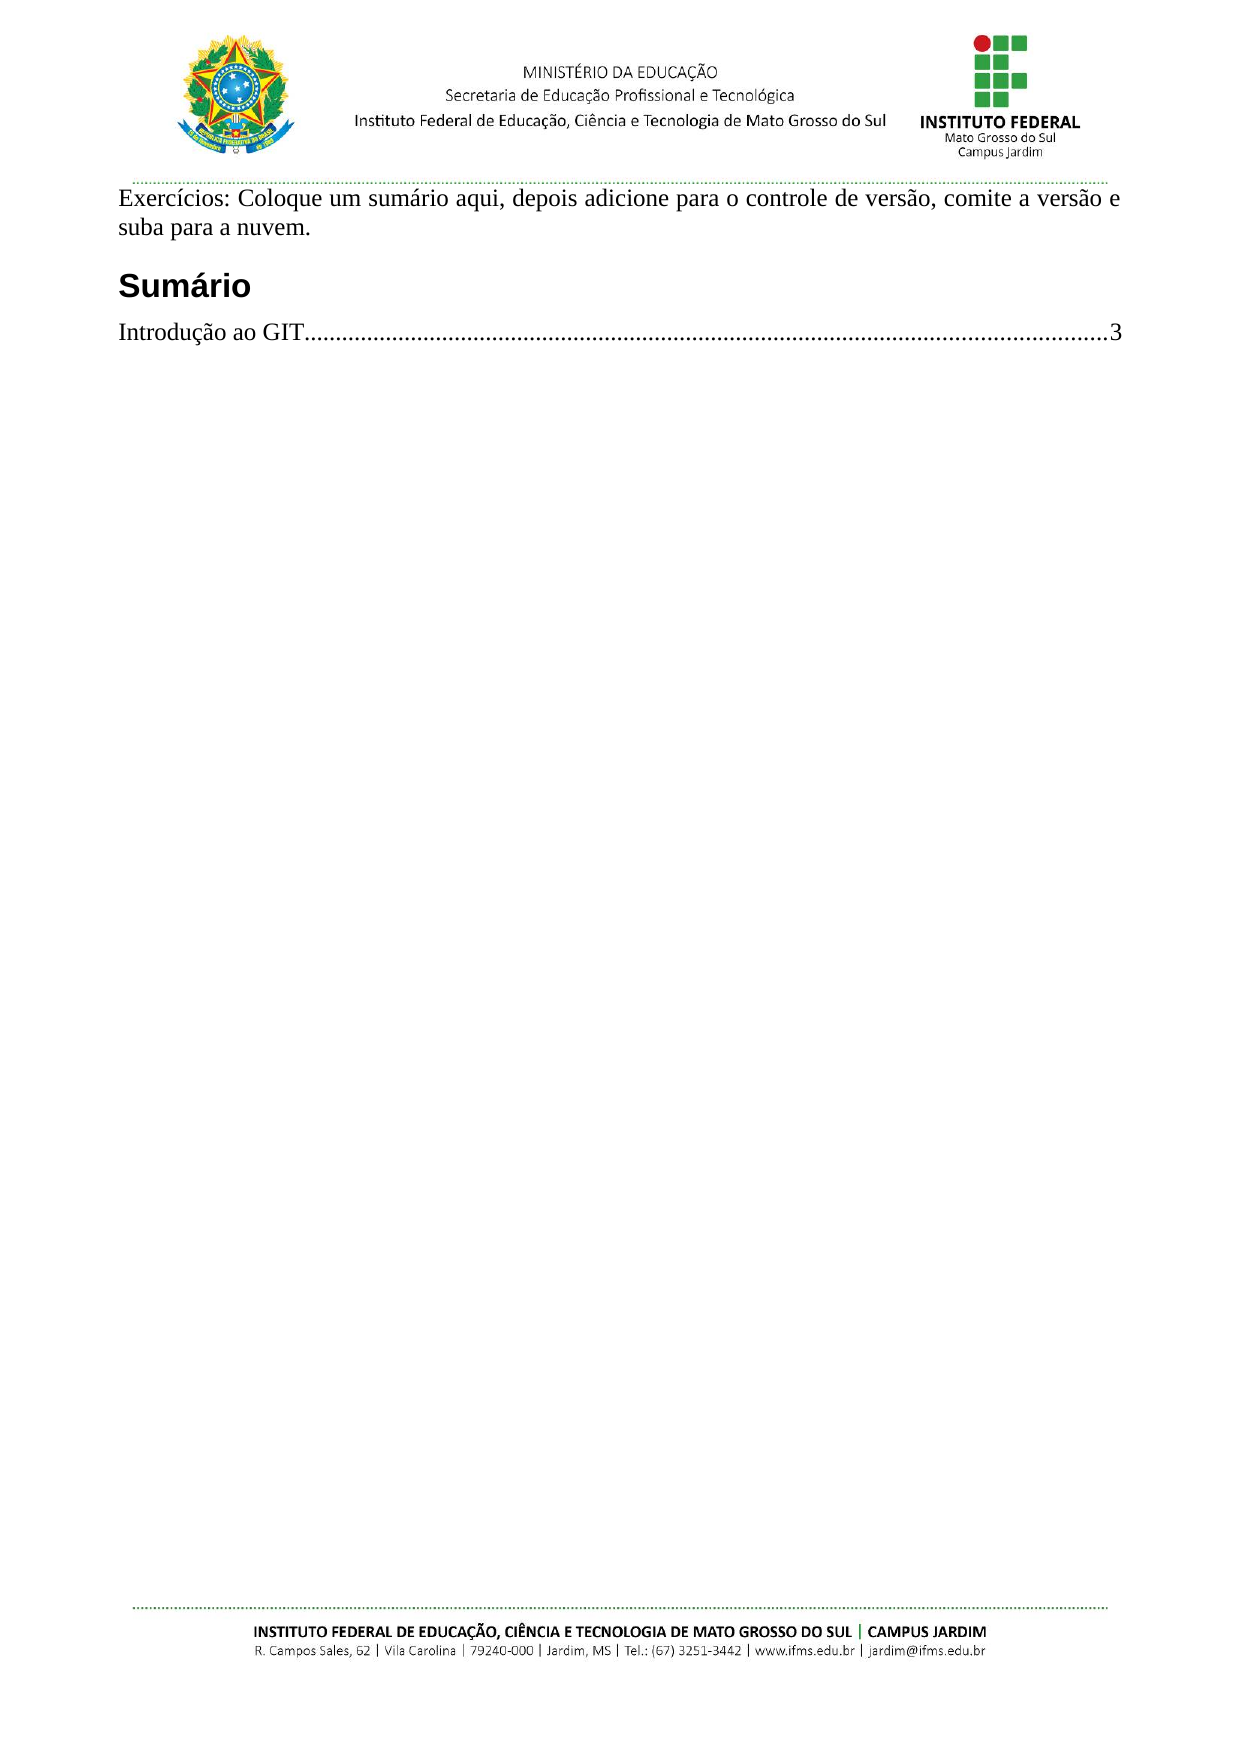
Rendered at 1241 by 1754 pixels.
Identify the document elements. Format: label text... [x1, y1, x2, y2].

text Introdução ao GIT 3 [118, 317, 1122, 345]
text Exercícios: Coloque um sumário aqui, depois adicione para o controle de versão, comite a versão e suba para a nuvem. [118, 176, 1122, 241]
subtitle Sumário [118, 266, 1122, 304]
picture [132, 20, 1108, 184]
picture [132, 1607, 1108, 1667]
